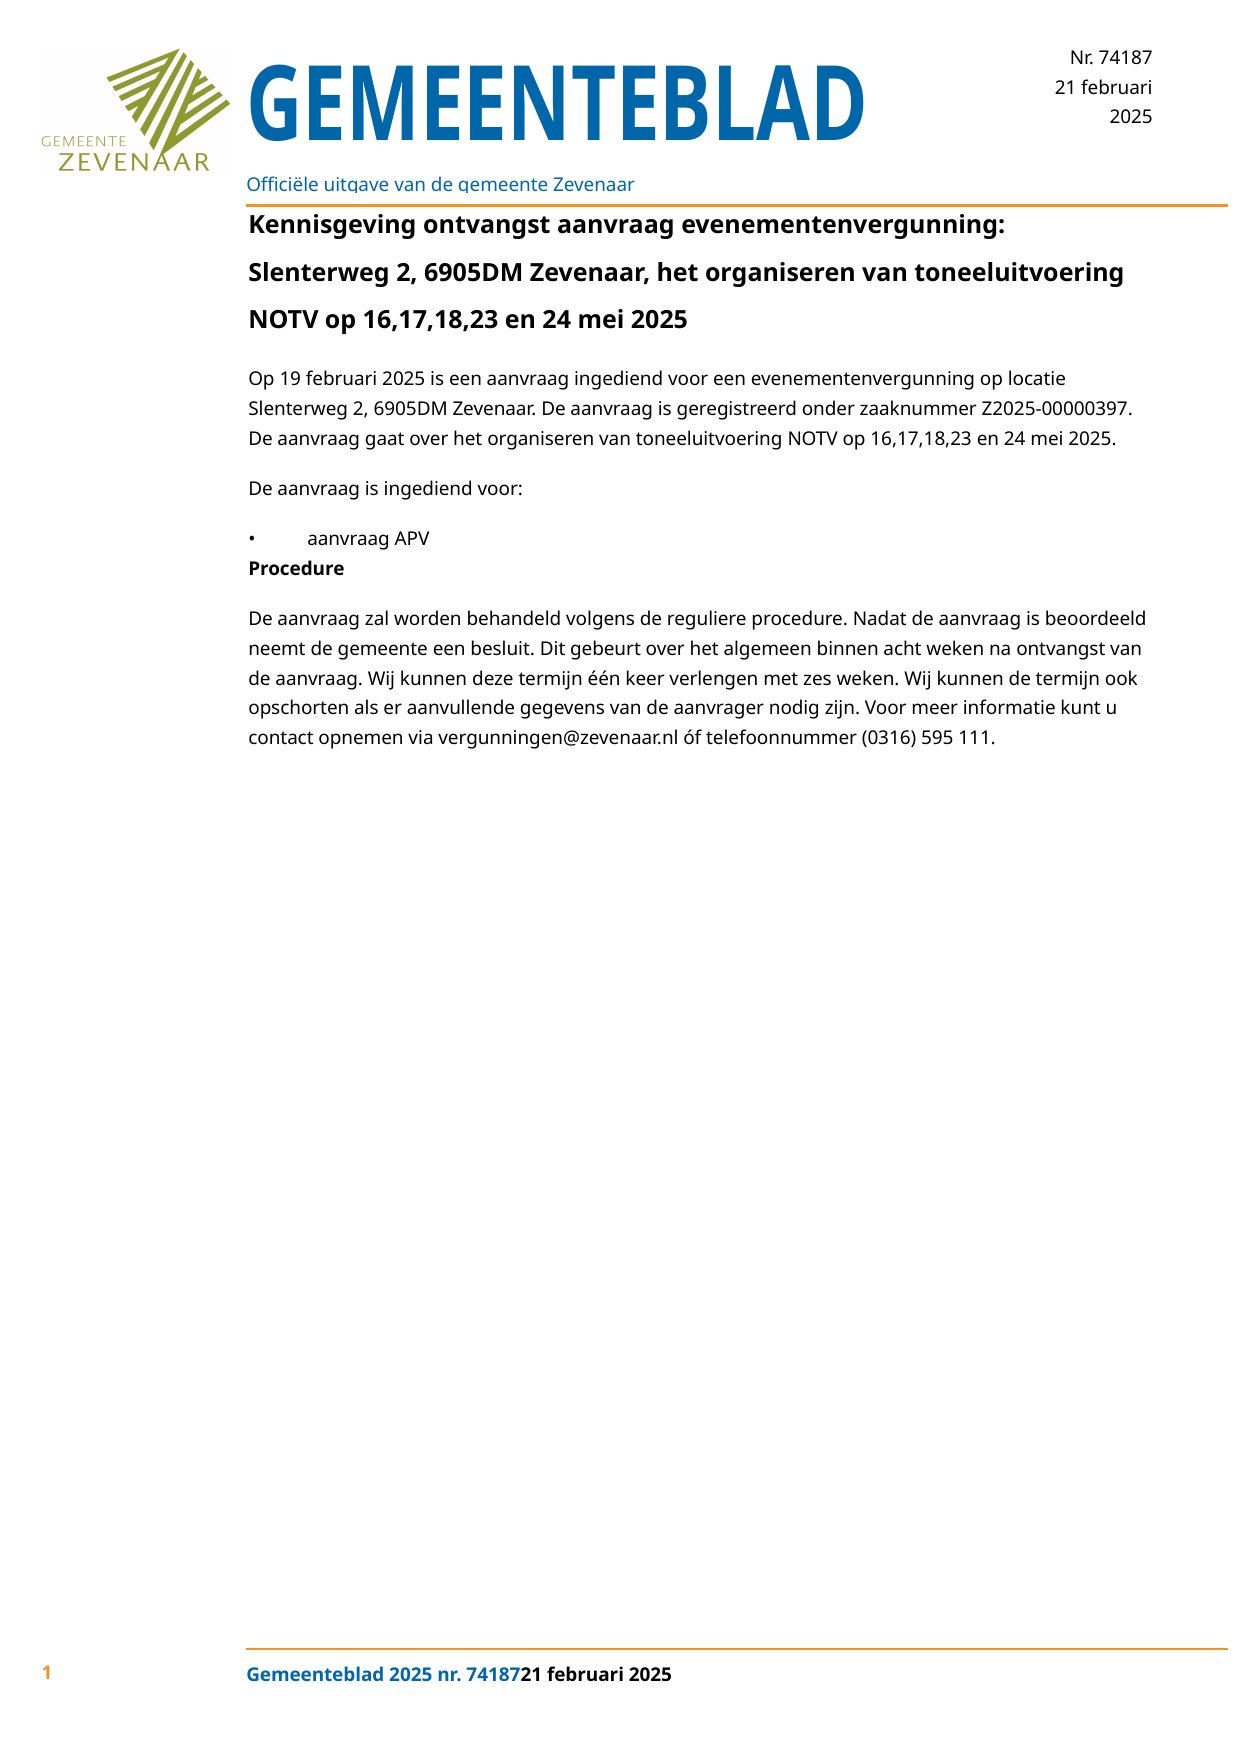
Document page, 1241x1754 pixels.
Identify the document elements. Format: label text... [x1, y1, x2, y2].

list aanvraag APV [248, 526, 1152, 551]
text Procedure [248, 555, 1152, 581]
text De aanvraag zal worden behandeld volgens de reguliere procedure. Nadat de aanvraag is beoordeeld neemt de gemeente een besluit. Dit gebeurt over het algemeen binnen acht weken na ontvangst van de aanvraag. Wij kunnen deze termijn één keer verlengen met zes weken. Wij kunnen de termijn ook opschorten als er aanvullende gegevens van de aanvrager nodig zijn. Voor meer informatie kunt u contact opnemen via vergunningen@zevenaar.nl óf telefoonnummer (0316) 595 111. [248, 606, 1152, 749]
text De aanvraag is ingediend voor: [248, 475, 1152, 501]
text Op 19 februari 2025 is een aanvraag ingediend voor een evenementenvergunning op locatie Slenterweg 2, 6905DM Zevenaar. De aanvraag is geregistreerd onder zaaknummer Z2025-00000397. De aanvraag gaat over het organiseren van toneeluitvoering NOTV op 16,17,18,23 en 24 mei 2025. [248, 366, 1152, 450]
text Kennisgeving ontvangst aanvraag evenementenvergunning: Slenterweg 2, 6905DM Zevenaar, het organiseren van toneeluitvoering NOTV op 16,17,18,23 en 24 mei 2025 [248, 207, 1152, 336]
picture [41, 47, 231, 172]
